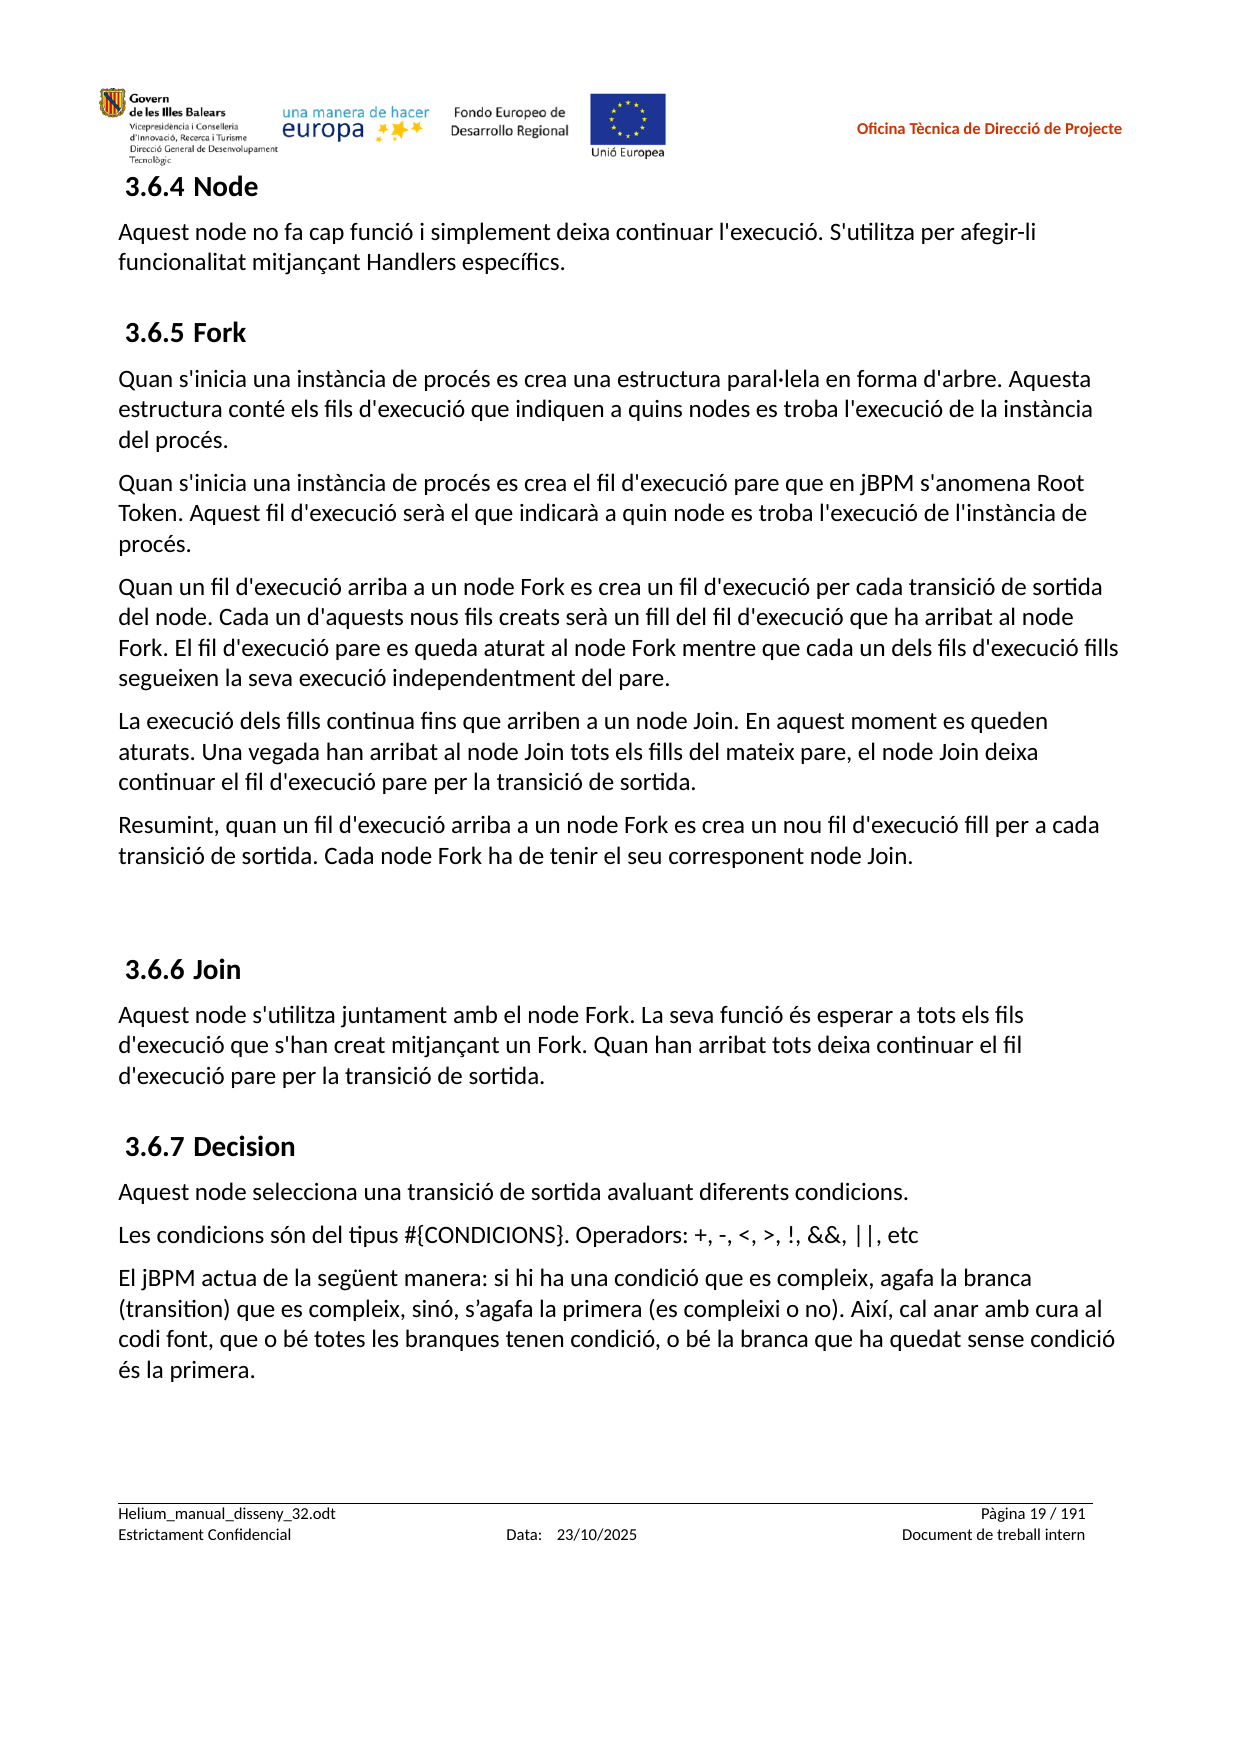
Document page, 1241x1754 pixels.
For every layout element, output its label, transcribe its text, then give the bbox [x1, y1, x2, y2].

text Aquest node s'utilitza juntament amb el node Fork. La seva funció és esperar a tots els fils d'execució que s'han creat mitjançant un Fork. Quan han arribat tots deixa continuar el fil d'execució pare per la transició de sortida. [118, 999, 1122, 1091]
text Quan un fil d'execució arriba a un node Fork es crea un fil d'execució per cada transició de sortida del node. Cada un d'aquests nous fils creats serà un fill del fil d'execució que ha arribat al node Fork. El fil d'execució pare es queda aturat al node Fork mentre que cada un dels fils d'execució fills segueixen la seva execució independentment del pare. [118, 571, 1122, 693]
text Aquest node no fa cap funció i simplement deixa continuar l'execució. S'utilitza per afegir-li funcionalitat mitjançant Handlers específics. [118, 216, 1122, 277]
text Quan s'inicia una instància de procés es crea una estructura paral·lela en forma d'arbre. Aquesta estructura conté els fils d'execució que indiquen a quins nodes es troba l'execució de la instància del procés. [118, 363, 1122, 454]
text Aquest node selecciona una transició de sortida avaluant diferents condicions. [118, 1176, 1122, 1207]
text El jBPM actua de la següent manera: si hi ha una condició que es compleix, agafa la branca (transition) que es compleix, sinó, s’agafa la primera (es compleixi o no). Així, cal anar amb cura al codi font, que o bé totes les branques tenen condició, o bé la branca que ha quedat sense condició és la primera. [118, 1262, 1122, 1384]
subtitle Decision [118, 1128, 1122, 1164]
subtitle Fork [118, 314, 1122, 350]
subtitle Node [118, 168, 1122, 203]
picture [99, 87, 668, 166]
text La execució dels fills continua fins que arriben a un node Join. En aquest moment es queden aturats. Una vegada han arribat al node Join tots els fills del mateix pare, el node Join deixa continuar el fil d'execució pare per la transició de sortida. [118, 705, 1122, 797]
text Resumint, quan un fil d'execució arriba a un node Fork es crea un nou fil d'execució fill per a cada transició de sortida. Cada node Fork ha de tenir el seu corresponent node Join. [118, 809, 1122, 871]
text Quan s'inicia una instància de procés es crea el fil d'execució pare que en jBPM s'anomena Root Token. Aquest fil d'execució serà el que indicarà a quin node es troba l'execució de l'instància de procés. [118, 467, 1122, 558]
subtitle Join [118, 951, 1122, 987]
text Les condicions són del tipus #{CONDICIONS}. Operadors: +, -, <, >, !, &&, ||, etc [118, 1219, 1122, 1250]
